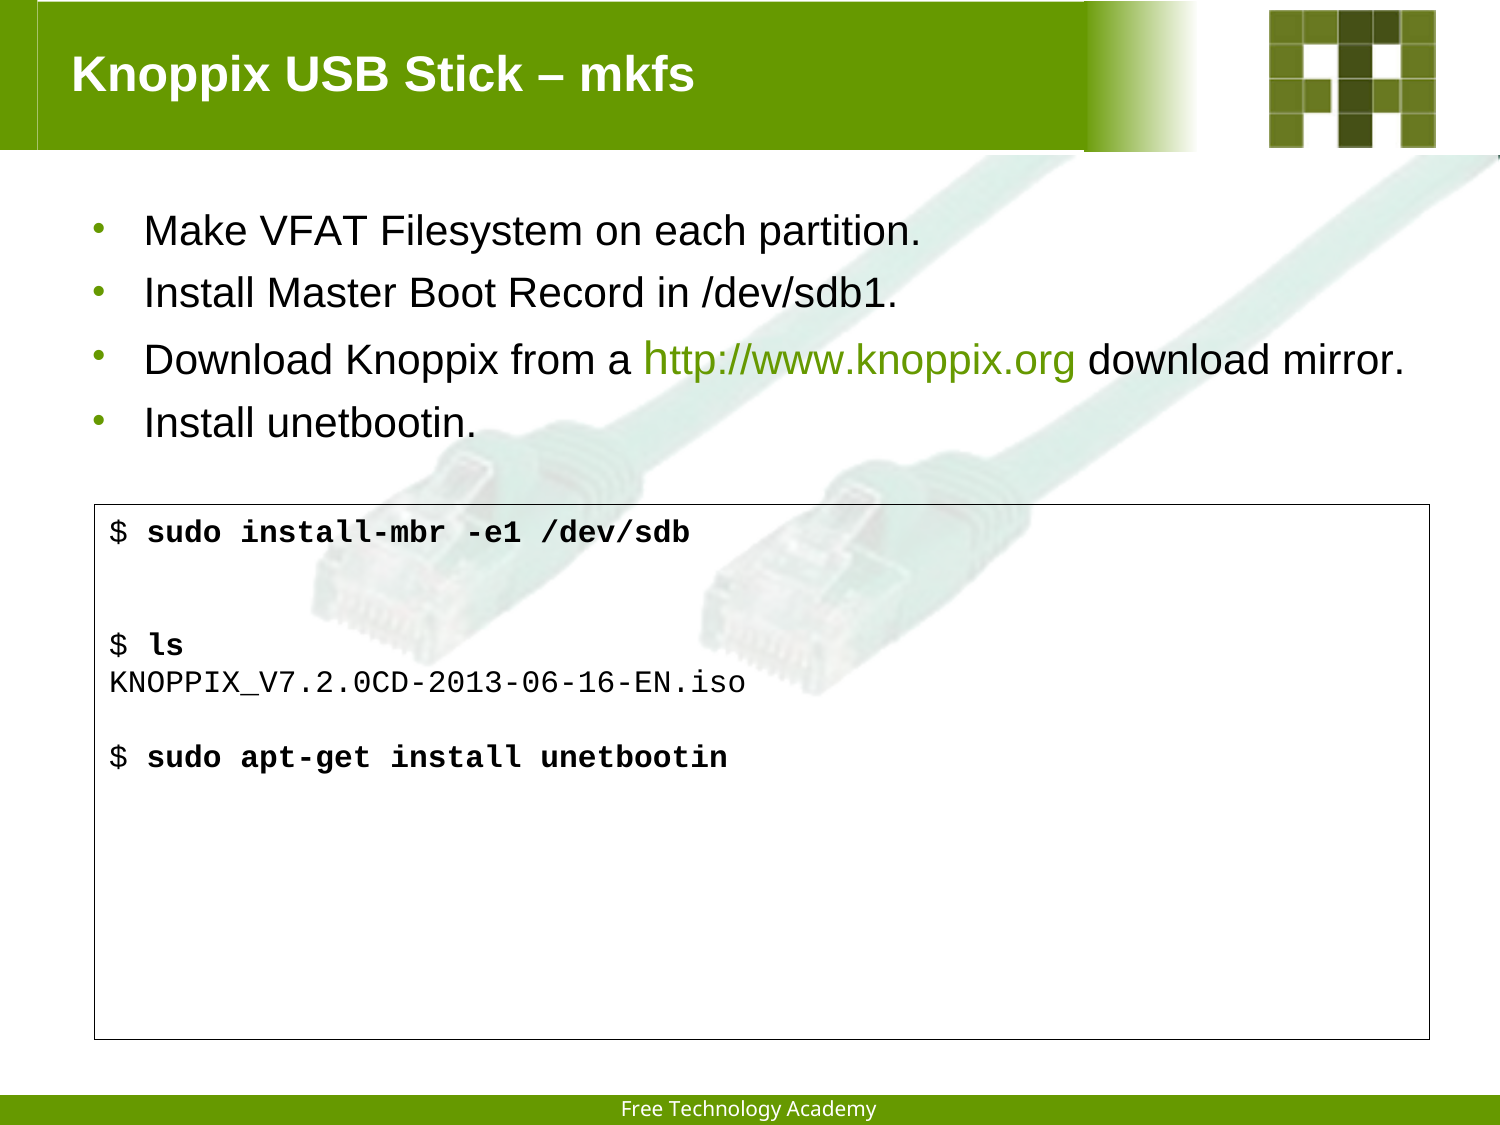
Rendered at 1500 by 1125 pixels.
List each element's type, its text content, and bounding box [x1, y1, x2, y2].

text_box $ sudo install-mbr -e1 /dev/sdb $ ls KNOPPIX_V7.2.0CD-2013-06-16-EN.iso $ sudo apt-get install unetbootin [94, 504, 1430, 1040]
title Knoppix USB Stick – mkfs [56, 1, 1107, 152]
list Make VFAT Filesystem on each partition. Install Master Boot Record in /dev/sdb1. Download Knoppix from a http://www.knoppix.org download mirror. Install unetbootin. [76, 194, 1427, 473]
picture [1269, 10, 1436, 148]
